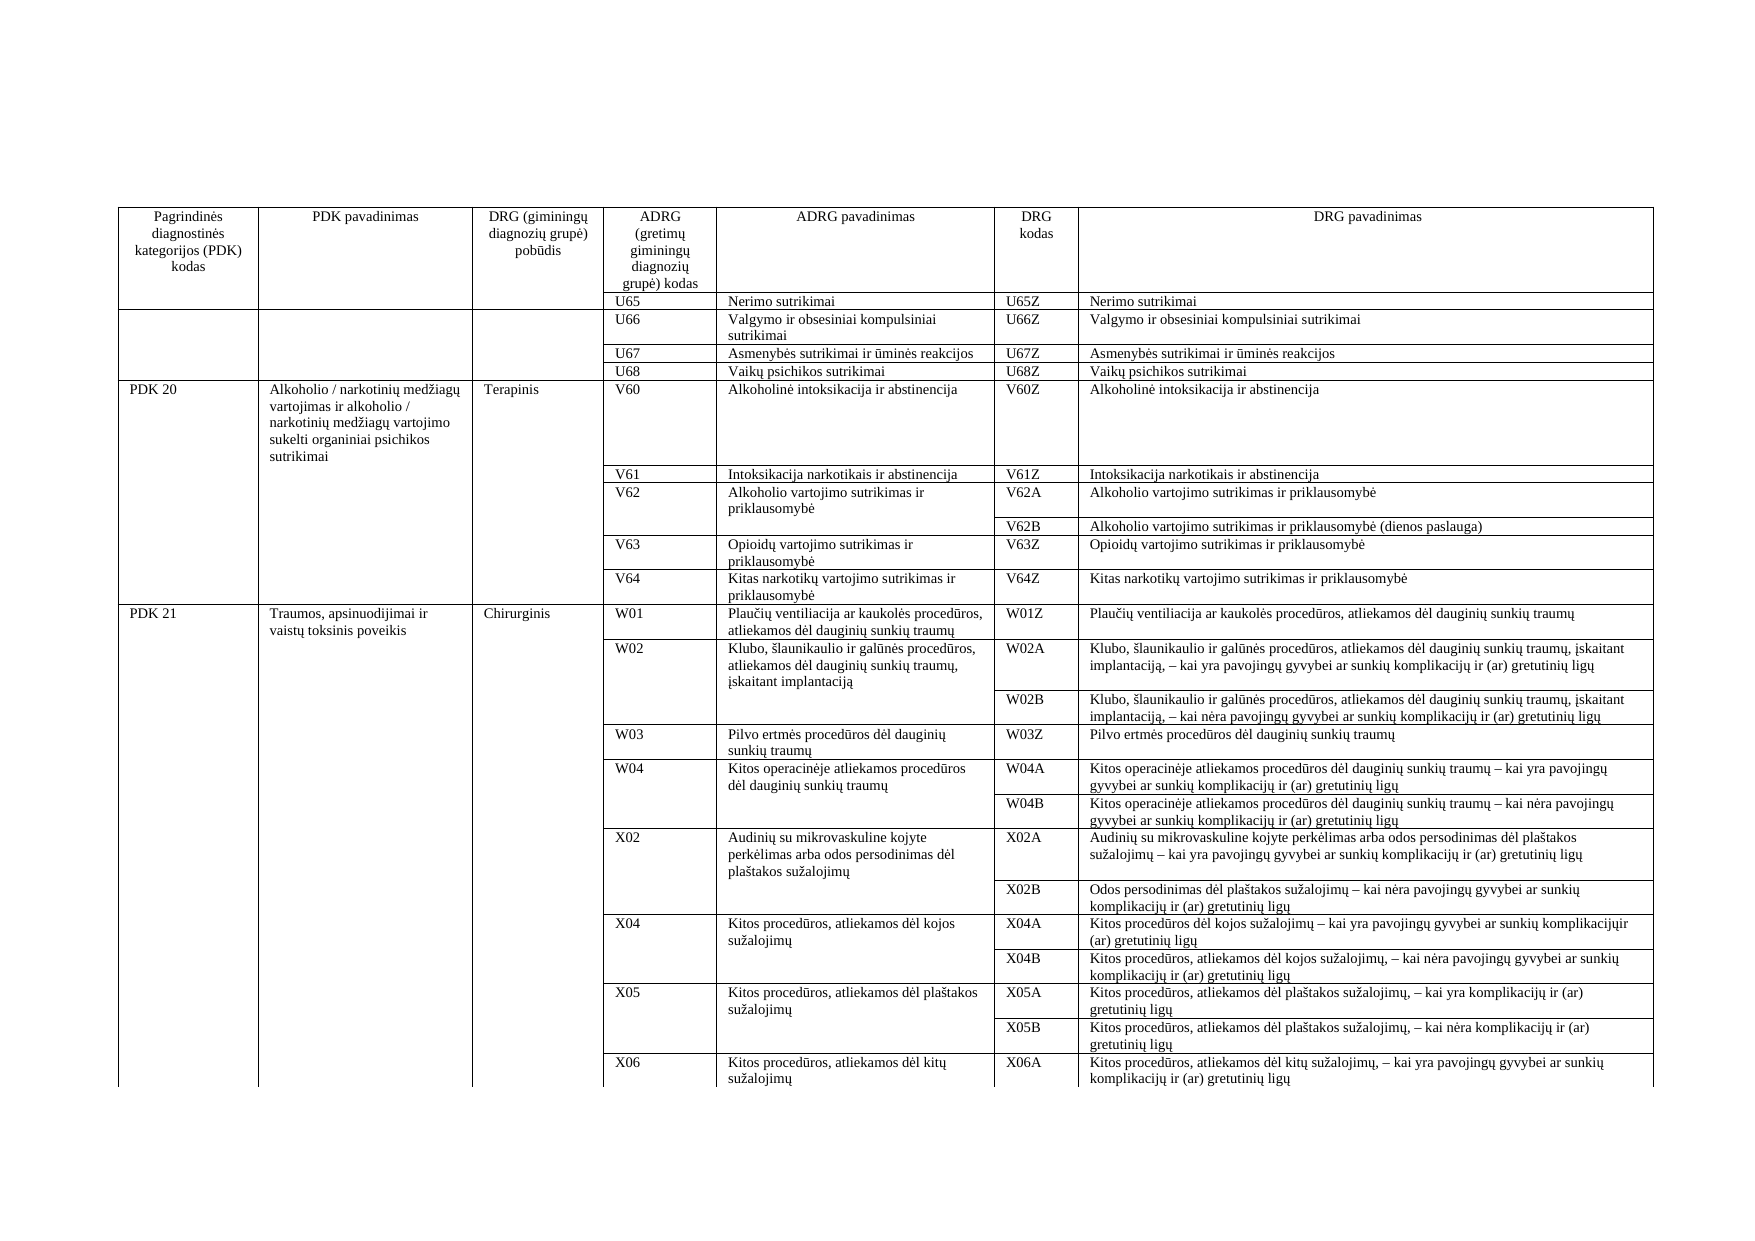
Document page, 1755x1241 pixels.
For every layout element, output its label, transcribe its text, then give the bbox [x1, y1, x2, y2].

table_cell Klubo, šlaunikaulio ir galūnės procedūros, atliekamos dėl dauginių sunkių traumų, įskaitant implantaciją, – kai nėra pavojingų gyvybei ar sunkių komplikacijų ir (ar) gretutinių ligų [1079, 691, 1653, 724]
table_cell [259, 535, 472, 569]
table_cell Kitas narkotikų vartojimo sutrikimas ir priklausomybė [717, 570, 994, 604]
table_cell Kitos procedūros, atliekamos dėl kojos sužalojimų, – kai nėra pavojingų gyvybei ar sunkių komplikacijų ir (ar) gretutinių ligų [1079, 950, 1653, 983]
table_cell X05A [995, 984, 1078, 1018]
table_header ADRG pavadinimas [717, 208, 994, 292]
table_cell X05B [995, 1019, 1078, 1052]
table_cell V62B [995, 518, 1078, 535]
table_header PDK pavadinimas [259, 208, 472, 292]
table_cell Kitos procedūros, atliekamos dėl plaštakos sužalojimų, – kai nėra komplikacijų ir (ar) gretutinių ligų [1079, 1019, 1653, 1052]
table_cell [604, 794, 716, 828]
table_header DRG kodas [995, 208, 1078, 292]
table_cell Nerimo sutrikimai [717, 293, 994, 309]
table_cell V60 [604, 381, 716, 464]
table_cell [119, 639, 258, 690]
table_cell V61Z [995, 466, 1078, 482]
table_cell Alkoholinė intoksikacija ir abstinencija [1079, 381, 1653, 464]
table_cell Kitos procedūros, atliekamos dėl kitų sužalojimų [717, 1054, 994, 1087]
table_cell [259, 465, 472, 482]
table_cell [473, 1018, 603, 1052]
table_cell Kitos procedūros, atliekamos dėl plaštakos sužalojimų, – kai yra komplikacijų ir (ar) gretutinių ligų [1079, 984, 1653, 1018]
table_cell [119, 344, 258, 362]
table_cell [473, 535, 603, 569]
table_cell [259, 914, 472, 949]
table_cell [119, 690, 258, 724]
table_cell [473, 639, 603, 690]
table_cell Kitos operacinėje atliekamos procedūros dėl dauginių sunkių traumų – kai nėra pavojingų gyvybei ar sunkių komplikacijų ir (ar) gretutinių ligų [1079, 795, 1653, 828]
table_cell Valgymo ir obsesiniai kompulsiniai sutrikimai [717, 310, 994, 344]
table_cell W03Z [995, 725, 1078, 759]
table_cell [604, 690, 716, 724]
table_cell [473, 344, 603, 362]
table_cell [119, 949, 258, 983]
table_cell [604, 517, 716, 535]
table_cell X04A [995, 915, 1078, 949]
table_cell [473, 880, 603, 914]
table_header DRG (giminingų diagnozių grupė) pobūdis [473, 208, 603, 292]
table_cell U65Z [995, 293, 1078, 309]
table_cell Chirurginis [473, 605, 603, 638]
table_cell [119, 535, 258, 569]
table_cell [717, 517, 994, 535]
table_cell Vaikų psichikos sutrikimai [1079, 363, 1653, 379]
table_cell Pilvo ertmės procedūros dėl dauginių sunkių traumų [1079, 725, 1653, 759]
table_cell Opioidų vartojimo sutrikimas ir priklausomybė [1079, 536, 1653, 569]
table_cell Kitos procedūros, atliekamos dėl kitų sužalojimų, – kai yra pavojingų gyvybei ar sunkių komplikacijų ir (ar) gretutinių ligų [1079, 1054, 1653, 1087]
table_cell U66 [604, 310, 716, 344]
table_cell Traumos, apsinuodijimai ir vaistų toksinis poveikis [259, 605, 472, 638]
table_cell U67 [604, 345, 716, 362]
table_cell [473, 310, 603, 344]
table_cell Alkoholio / narkotinių medžiagų vartojimas ir alkoholio / narkotinių medžiagų vartojimo sukelti organiniai psichikos sutrikimai [259, 381, 472, 464]
table_cell [119, 794, 258, 828]
table_cell [119, 362, 258, 379]
table_cell Vaikų psichikos sutrikimai [717, 363, 994, 379]
table_cell W02A [995, 640, 1078, 690]
table_header DRG pavadinimas [1079, 208, 1653, 292]
table_cell [119, 983, 258, 1018]
table_cell [717, 949, 994, 983]
table_cell [259, 569, 472, 604]
table_cell Alkoholio vartojimo sutrikimas ir priklausomybė (dienos paslauga) [1079, 518, 1653, 535]
table_cell Kitas narkotikų vartojimo sutrikimas ir priklausomybė [1079, 570, 1653, 604]
table_cell V64 [604, 570, 716, 604]
table_cell Kitos procedūros, atliekamos dėl kojos sužalojimų [717, 915, 994, 949]
table_cell [473, 983, 603, 1018]
table_cell V61 [604, 466, 716, 482]
table_cell Intoksikacija narkotikais ir abstinencija [717, 466, 994, 482]
table_cell Alkoholio vartojimo sutrikimas ir priklausomybė [1079, 483, 1653, 517]
table_cell [259, 639, 472, 690]
table_cell W01 [604, 605, 716, 638]
table_cell X04B [995, 950, 1078, 983]
table_cell Plaučių ventiliacija ar kaukolės procedūros, atliekamos dėl dauginių sunkių traumų [1079, 605, 1653, 638]
table_cell V62 [604, 483, 716, 517]
table_cell [259, 310, 472, 344]
table_cell Klubo, šlaunikaulio ir galūnės procedūros, atliekamos dėl dauginių sunkių traumų, įskaitant implantaciją, – kai yra pavojingų gyvybei ar sunkių komplikacijų ir (ar) gretutinių ligų [1079, 640, 1653, 690]
table_cell Plaučių ventiliacija ar kaukolės procedūros, atliekamos dėl dauginių sunkių traumų [717, 605, 994, 638]
table_cell [473, 914, 603, 949]
table_cell Intoksikacija narkotikais ir abstinencija [1079, 466, 1653, 482]
table_cell V60Z [995, 381, 1078, 464]
table_cell [473, 1053, 603, 1087]
table_cell Terapinis [473, 381, 603, 464]
table_cell Opioidų vartojimo sutrikimas ir priklausomybė [717, 536, 994, 569]
table_cell [604, 880, 716, 914]
table_header ADRG (gretimų giminingų diagnozių grupė) kodas [604, 208, 716, 292]
table_cell [473, 362, 603, 379]
table_cell X06A [995, 1054, 1078, 1087]
table_cell Klubo, šlaunikaulio ir galūnės procedūros, atliekamos dėl dauginių sunkių traumų, įskaitant implantaciją [717, 640, 994, 690]
table_cell Alkoholio vartojimo sutrikimas ir priklausomybė [717, 483, 994, 517]
table_cell Pilvo ertmės procedūros dėl dauginių sunkių traumų [717, 725, 994, 759]
table_cell [473, 292, 603, 309]
table_cell Kitos procedūros dėl kojos sužalojimų – kai yra pavojingų gyvybei ar sunkių komplikacijųir (ar) gretutinių ligų [1079, 915, 1653, 949]
table_cell Odos persodinimas dėl plaštakos sužalojimų – kai nėra pavojingų gyvybei ar sunkių komplikacijų ir (ar) gretutinių ligų [1079, 881, 1653, 914]
table_cell Nerimo sutrikimai [1079, 293, 1653, 309]
table_cell W04 [604, 760, 716, 793]
table_cell W01Z [995, 605, 1078, 638]
table_cell Audinių su mikrovaskuline kojyte perkėlimas arba odos persodinimas dėl plaštakos sužalojimų [717, 829, 994, 879]
table_cell X02 [604, 829, 716, 879]
table_cell [259, 724, 472, 759]
table_cell [473, 828, 603, 879]
table_cell U66Z [995, 310, 1078, 344]
table_cell [717, 880, 994, 914]
table_cell [259, 690, 472, 724]
table_cell [717, 794, 994, 828]
table_cell [259, 880, 472, 914]
table_cell [604, 1018, 716, 1052]
table_cell [473, 517, 603, 535]
table_cell [259, 949, 472, 983]
table_cell [259, 828, 472, 879]
table_cell [119, 482, 258, 517]
table_cell [473, 724, 603, 759]
table_cell [259, 983, 472, 1018]
table_header Pagrindinės diagnostinės kategorijos (PDK) kodas [119, 208, 258, 292]
table_cell W04A [995, 760, 1078, 793]
table_cell [259, 362, 472, 379]
table_cell X06 [604, 1054, 716, 1087]
table_cell [119, 828, 258, 879]
table_cell Valgymo ir obsesiniai kompulsiniai sutrikimai [1079, 310, 1653, 344]
table_cell U68 [604, 363, 716, 379]
table_cell [119, 914, 258, 949]
table_cell [119, 880, 258, 914]
table_cell W03 [604, 725, 716, 759]
table_cell [119, 517, 258, 535]
table_cell [119, 569, 258, 604]
table_cell [473, 794, 603, 828]
table_cell W02B [995, 691, 1078, 724]
table_cell V64Z [995, 570, 1078, 604]
table_cell Kitos procedūros, atliekamos dėl plaštakos sužalojimų [717, 984, 994, 1018]
table_cell X05 [604, 984, 716, 1018]
table_cell [259, 344, 472, 362]
table_cell [473, 482, 603, 517]
table_cell U67Z [995, 345, 1078, 362]
table_cell [119, 310, 258, 344]
table_cell [473, 949, 603, 983]
table_cell PDK 21 [119, 605, 258, 638]
table_cell Kitos operacinėje atliekamos procedūros dėl dauginių sunkių traumų [717, 760, 994, 793]
table_cell [473, 759, 603, 793]
table_cell [119, 1018, 258, 1052]
table_cell V63Z [995, 536, 1078, 569]
table_cell [119, 759, 258, 793]
table_cell U65 [604, 293, 716, 309]
table_cell W02 [604, 640, 716, 690]
table_cell X02A [995, 829, 1078, 879]
table_cell PDK 20 [119, 381, 258, 464]
table_cell Kitos operacinėje atliekamos procedūros dėl dauginių sunkių traumų – kai yra pavojingų gyvybei ar sunkių komplikacijų ir (ar) gretutinių ligų [1079, 760, 1653, 793]
table_cell [259, 759, 472, 793]
table_cell Asmenybės sutrikimai ir ūminės reakcijos [1079, 345, 1653, 362]
table_cell Alkoholinė intoksikacija ir abstinencija [717, 381, 994, 464]
table_cell [119, 1053, 258, 1087]
table_cell [604, 949, 716, 983]
table_cell W04B [995, 795, 1078, 828]
table_cell X04 [604, 915, 716, 949]
table_cell [259, 1053, 472, 1087]
table_cell [717, 1018, 994, 1052]
table_cell [259, 517, 472, 535]
table_cell [473, 690, 603, 724]
table_cell [717, 690, 994, 724]
table_cell [119, 724, 258, 759]
table_cell [473, 465, 603, 482]
table_cell V63 [604, 536, 716, 569]
table_cell V62A [995, 483, 1078, 517]
table_cell [259, 794, 472, 828]
table_cell Asmenybės sutrikimai ir ūminės reakcijos [717, 345, 994, 362]
table_cell [259, 482, 472, 517]
table_cell [259, 292, 472, 309]
table_cell [473, 569, 603, 604]
table_cell [259, 1018, 472, 1052]
table_cell Audinių su mikrovaskuline kojyte perkėlimas arba odos persodinimas dėl plaštakos sužalojimų – kai yra pavojingų gyvybei ar sunkių komplikacijų ir (ar) gretutinių ligų [1079, 829, 1653, 879]
table_cell U68Z [995, 363, 1078, 379]
table_cell [119, 465, 258, 482]
table_cell X02B [995, 881, 1078, 914]
table_cell [119, 292, 258, 309]
